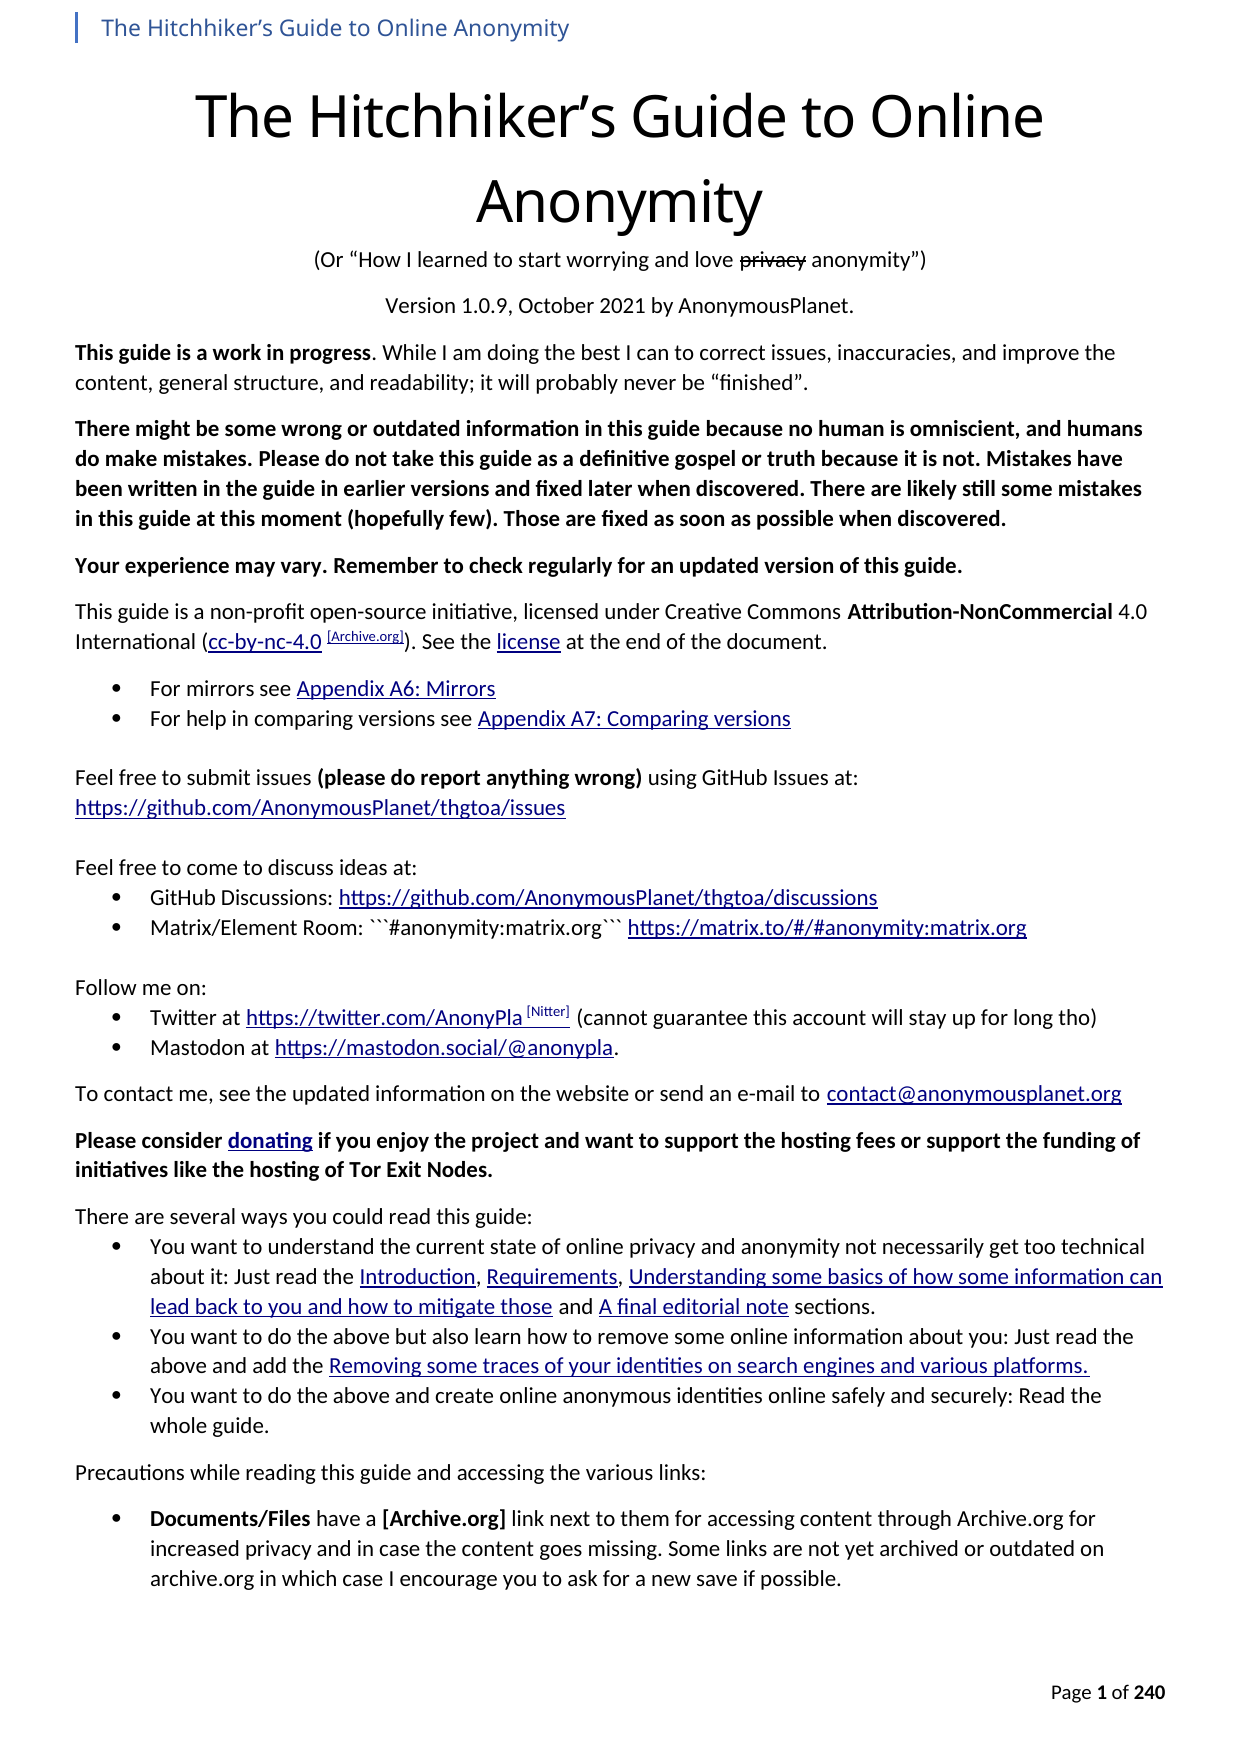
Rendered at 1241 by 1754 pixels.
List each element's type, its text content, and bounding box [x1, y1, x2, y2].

text Your experience may vary. Remember to check regularly for an updated version of this guide. [75, 551, 1165, 579]
list You want to do the above and create online anonymous identities online safely and securely: Read the whole guide. [112, 1382, 1165, 1439]
text (Or “How I learned to start worrying and love privacy anonymity”) [75, 245, 1165, 273]
text Please consider donating if you enjoy the project and want to support the hosting fees or support the funding of initiatives like the hosting of Tor Exit Nodes. [75, 1126, 1165, 1184]
list Twitter at https://twitter.com/AnonyPla [Nitter] (cannot guarantee this account will stay up for long tho) [112, 1003, 1165, 1031]
title The Hitchhiker’s Guide to Online Anonymity [75, 75, 1165, 239]
list Documents/Files have a [Archive.org] link next to them for accessing content through Archive.org for increased privacy and in case the content goes missing. Some links are not yet archived or outdated on archive.org in which case I encourage you to ask for a new save if possible. [112, 1504, 1165, 1592]
text Feel free to come to discuss ideas at: [75, 853, 1165, 881]
list You want to understand the current state of online privacy and anonymity not necessarily get too technical about it: Just read the Introduction, Requirements, Understanding some basics of how some information can lead back to you and how to mitigate those and A final editorial note sections. [112, 1232, 1165, 1320]
text Precautions while reading this guide and accessing the various links: [75, 1458, 1165, 1486]
text Follow me on: [75, 973, 1165, 1001]
text This guide is a work in progress. While I am doing the best I can to correct issues, inaccuracies, and improve the content, general structure, and readability; it will probably never be “finished”. [75, 338, 1165, 396]
list Matrix/Element Room: ```#anonymity:matrix.org``` https://matrix.to/#/#anonymity:matrix.org [112, 913, 1165, 941]
text There are several ways you could read this guide: [75, 1202, 1165, 1230]
list GitHub Discussions: https://github.com/AnonymousPlanet/thgtoa/discussions [112, 883, 1165, 911]
list You want to do the above but also learn how to remove some online information about you: Just read the above and add the Removing some traces of your identities on search engines and various platforms. [112, 1322, 1165, 1380]
text To contact me, see the updated information on the website or send an e-mail to contact@anonymousplanet.org [75, 1079, 1165, 1107]
text Version 1.0.9, October 2021 by AnonymousPlanet. [75, 292, 1165, 319]
text This guide is a non-profit open-source initiative, licensed under Creative Commons Attribution-NonCommercial 4.0 International (cc-by-nc-4.0 [Archive.org]). See the license at the end of the document. [75, 597, 1165, 655]
list Mastodon at https://mastodon.social/@anonypla. [112, 1033, 1165, 1061]
list For mirrors see Appendix A6: Mirrors [112, 674, 1165, 702]
text Feel free to submit issues (please do report anything wrong) using GitHub Issues at: https://github.com/AnonymousPlanet/thgtoa/issues [75, 763, 1165, 821]
list For help in comparing versions see Appendix A7: Comparing versions [112, 704, 1165, 732]
text There might be some wrong or outdated information in this guide because no human is omniscient, and humans do make mistakes. Please do not take this guide as a definitive gospel or truth because it is not. Mistakes have been written in the guide in earlier versions and fixed later when discovered. There are likely still some mistakes in this guide at this moment (hopefully few). Those are fixed as soon as possible when discovered. [75, 414, 1165, 532]
